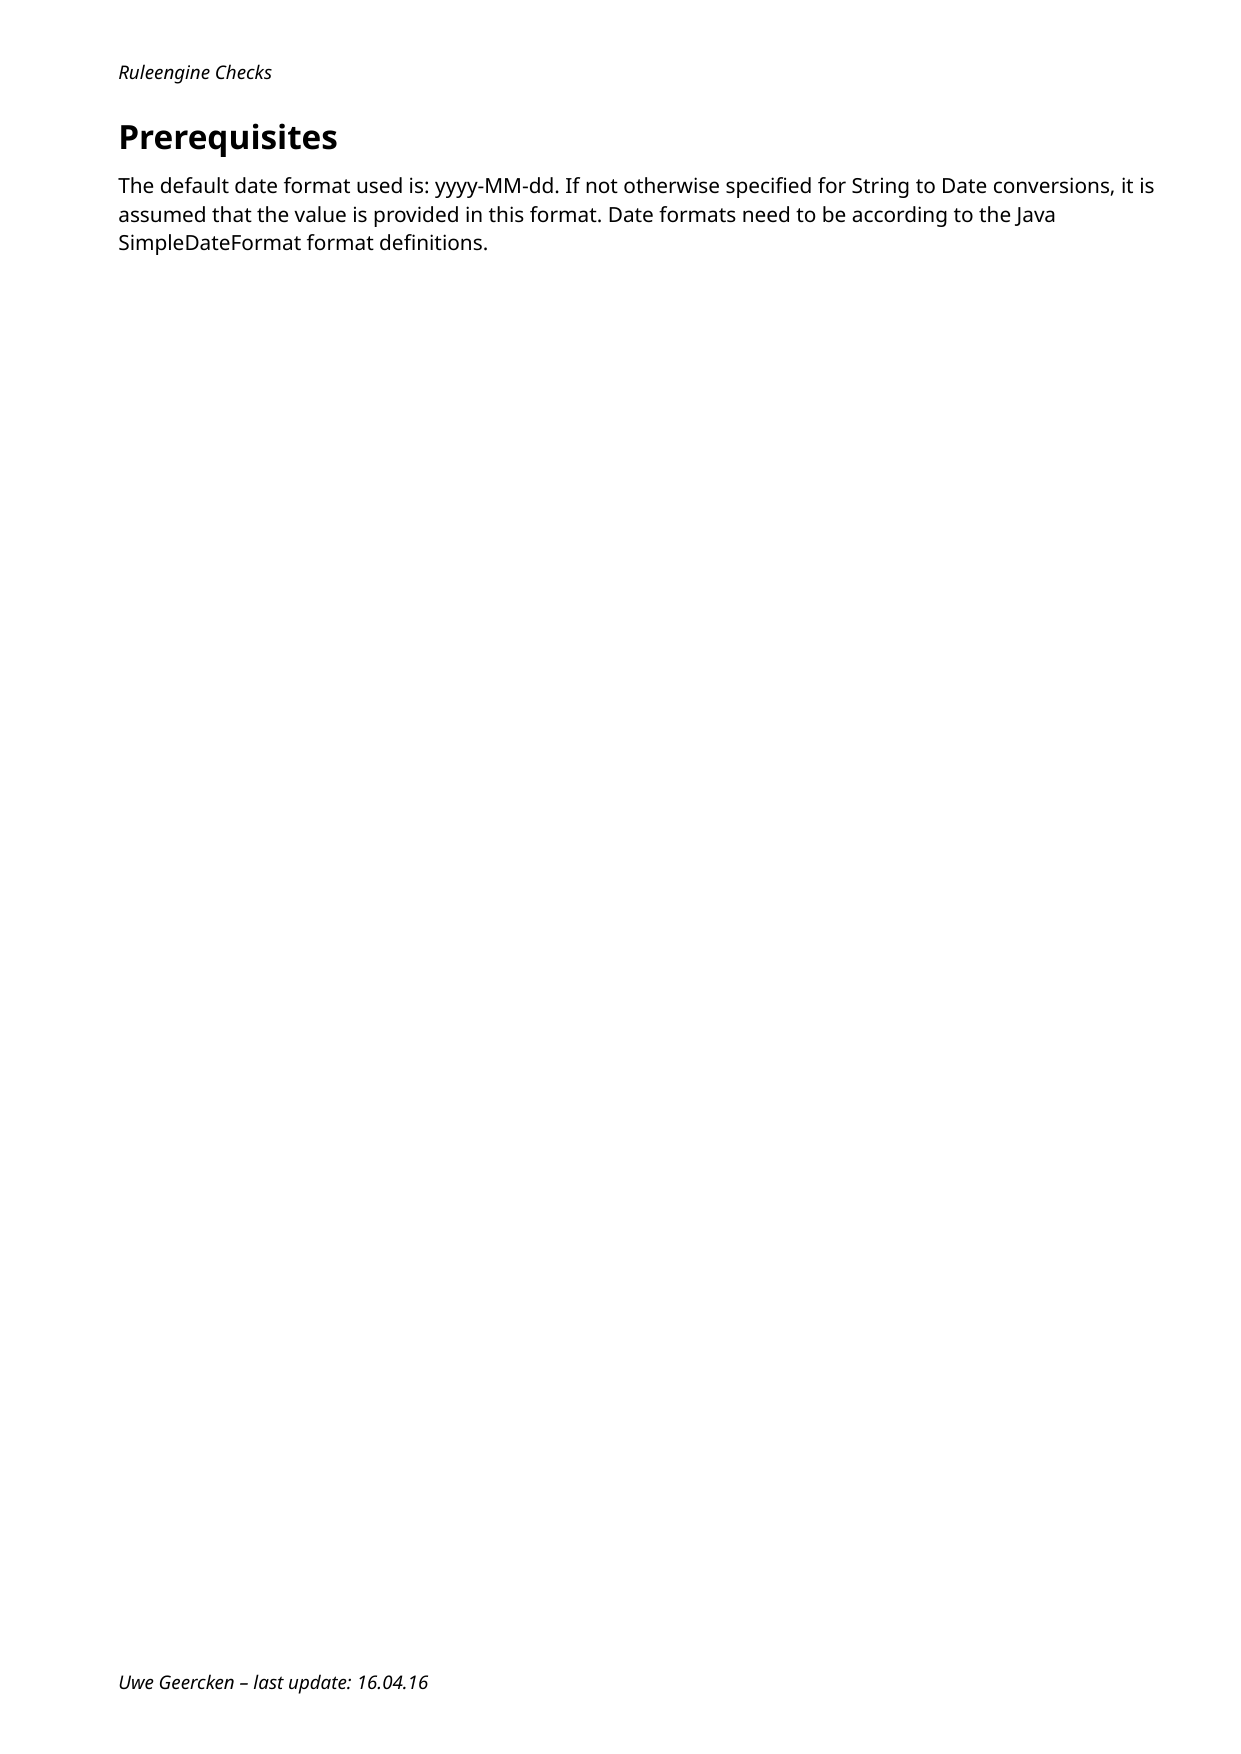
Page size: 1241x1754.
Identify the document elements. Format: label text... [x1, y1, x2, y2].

text The default date format used is: yyyy-MM-dd. If not otherwise specified for String to Date conversions, it is assumed that the value is provided in this format. Date formats need to be according to the Java SimpleDateFormat format definitions. [118, 171, 1181, 257]
text Prerequisites [118, 114, 1181, 159]
